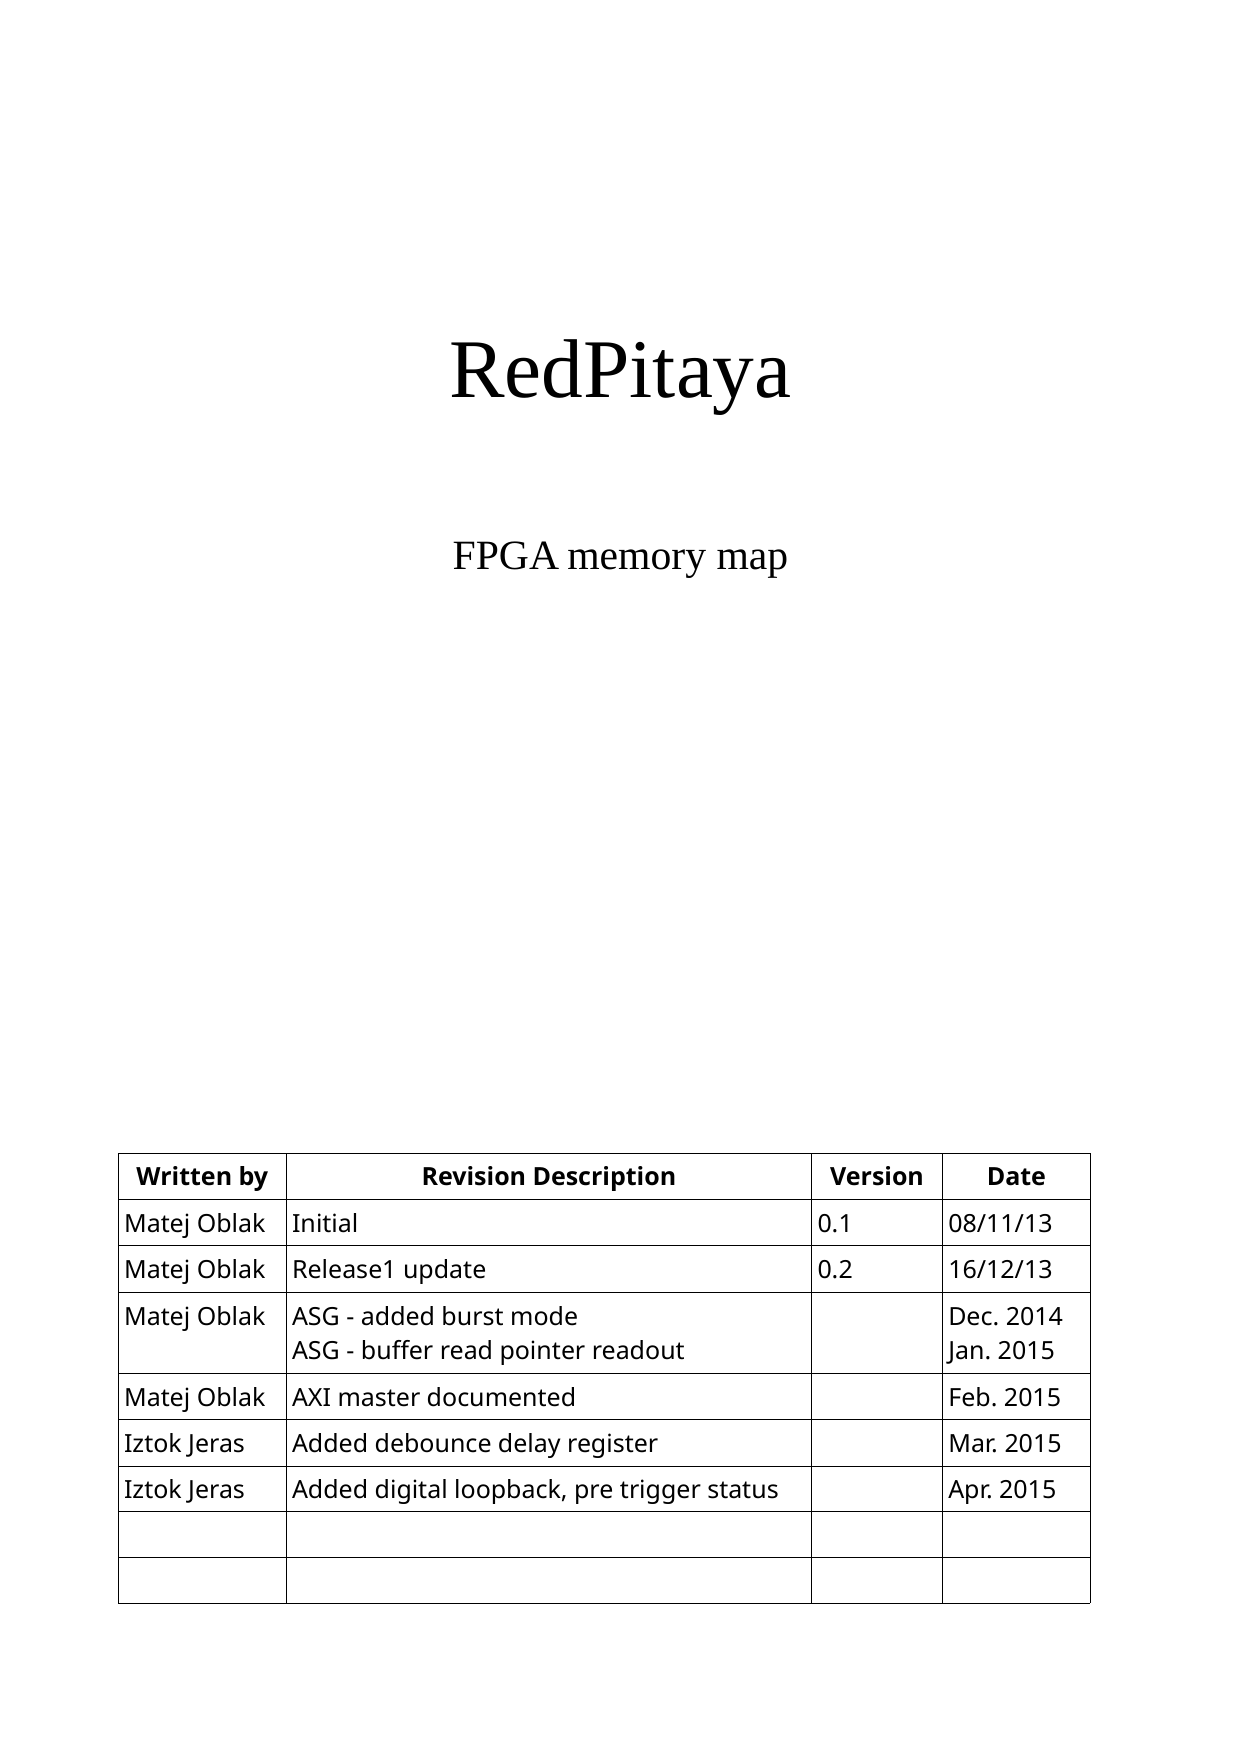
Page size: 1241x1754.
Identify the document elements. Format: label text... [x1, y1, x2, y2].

table_cell 08/11/13 [943, 1200, 1090, 1245]
text RedPitaya [118, 319, 1122, 415]
table_header Revision Description [287, 1154, 811, 1199]
text FPGA memory map [118, 530, 1122, 578]
table_cell [287, 1558, 811, 1602]
table_cell Mar. 2015 [943, 1420, 1090, 1466]
table_cell [812, 1558, 942, 1602]
table_cell [287, 1512, 811, 1557]
table_cell [119, 1512, 286, 1557]
table_cell 0.2 [812, 1246, 942, 1292]
table_header Date [943, 1154, 1090, 1199]
table_cell [119, 1558, 286, 1602]
table_cell Matej Oblak [119, 1200, 286, 1245]
table_cell Matej Oblak [119, 1374, 286, 1419]
table_cell [812, 1467, 942, 1511]
table_cell 16/12/13 [943, 1246, 1090, 1292]
table_cell [812, 1512, 942, 1557]
table_cell Feb. 2015 [943, 1374, 1090, 1419]
table_cell Apr. 2015 [943, 1467, 1090, 1511]
table_cell Initial [287, 1200, 811, 1245]
table_cell [943, 1512, 1090, 1557]
table_cell [812, 1420, 942, 1466]
table_header Written by [119, 1154, 286, 1199]
table_header Version [812, 1154, 942, 1199]
table_cell Matej Oblak [119, 1246, 286, 1292]
table_cell 0.1 [812, 1200, 942, 1245]
table_cell ASG - added burst mode ASG - buffer read pointer readout [287, 1293, 811, 1372]
table_cell Release1 update [287, 1246, 811, 1292]
table_cell Matej Oblak [119, 1293, 286, 1372]
table_cell Dec. 2014 Jan. 2015 [943, 1293, 1090, 1372]
table_cell [943, 1558, 1090, 1602]
table_cell [812, 1374, 942, 1419]
table_cell [812, 1293, 942, 1372]
table_cell Iztok Jeras [119, 1467, 286, 1511]
table_cell Added digital loopback, pre trigger status [287, 1467, 811, 1511]
table_cell Iztok Jeras [119, 1420, 286, 1466]
table_cell AXI master documented [287, 1374, 811, 1419]
table_cell Added debounce delay register [287, 1420, 811, 1466]
